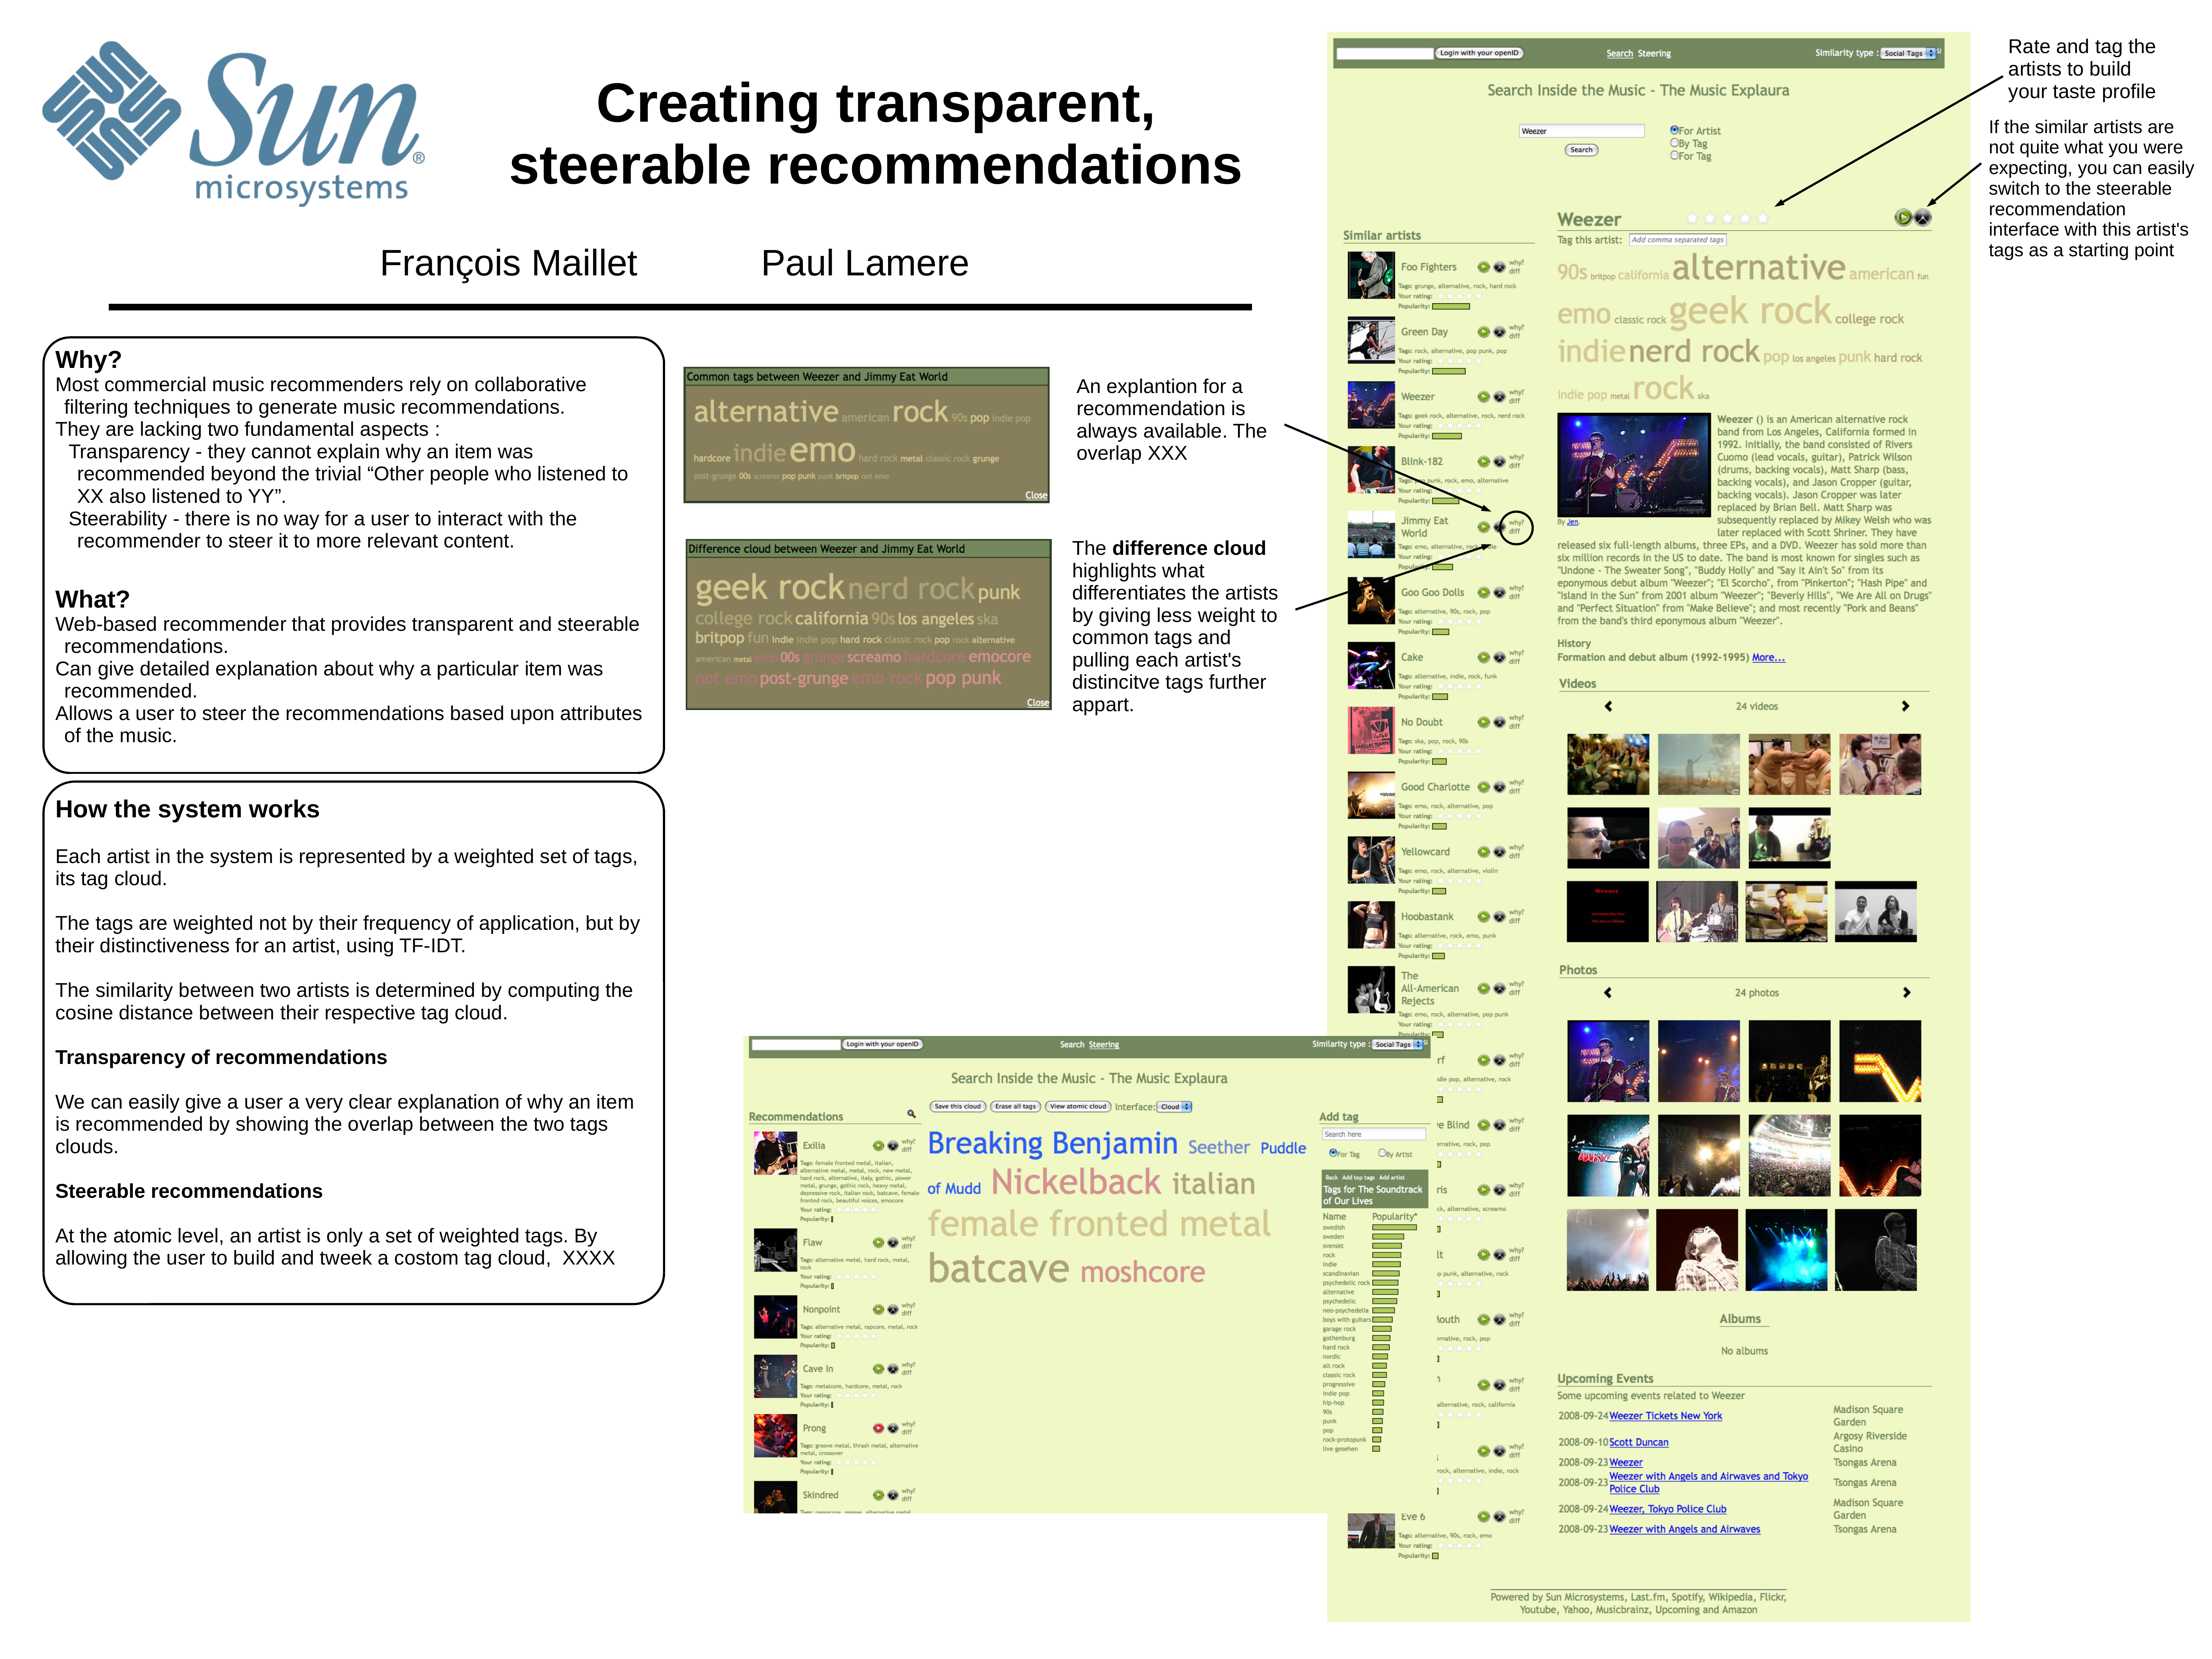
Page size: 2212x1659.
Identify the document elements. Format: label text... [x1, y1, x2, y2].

picture [743, 32, 1971, 1622]
text_box François Maillet Paul Lamere [65, 239, 1285, 286]
picture [42, 41, 425, 207]
picture [686, 539, 1052, 710]
text_box What? Web-based recommender that provides transparent and steerable recommendations. Can give detailed explanation about why a particular item was recommended. Allows a user to steer the recommendations based upon attributes of the music. [50, 582, 655, 780]
text_box The difference cloud highlights what differentiates the artists by giving less weight to common tags and pulling each artist's distincitve tags further appart. [1067, 534, 1295, 719]
text_box If the similar artists are not quite what you were expecting, you can easily switch to the steerable recommendation interface with this artist's tags as a starting point [1983, 114, 2201, 263]
text_box Why? Most commercial music recommenders rely on collaborative filtering techniques to generate music recommendations. They are lacking two fundamental aspects : Transparency - they cannot explain why an item was recommended beyond the trivial “Other people who listened to XX also listened to YY”. Steerability - there is no way for a user to interact with the recommender to steer it to more relevant content. [50, 343, 655, 577]
picture [684, 367, 1050, 503]
text_box An explantion for a recommendation is always available. The overlap XXX [1071, 372, 1307, 501]
text_box How the system works Each artist in the system is represented by a weighted set of tags, its tag cloud. The tags are weighted not by their frequency of application, but by their distinctiveness for an artist, using TF-IDT. The similarity between two artists is determined by computing the cosine distance between their respective tag cloud. Transparency of recommendations We can easily give a user a very clear explanation of why an item is recommended by showing the overlap between the two tags clouds. Steerable recommendations At the atomic level, an artist is only a set of weighted tags. By allowing the user to build and tweek a costom tag cloud, XXXX [50, 792, 655, 1272]
text_box Rate and tag the artists to build your taste profile [2003, 32, 2166, 105]
text_box Creating transparent, steerable recommendations [468, 69, 1285, 198]
